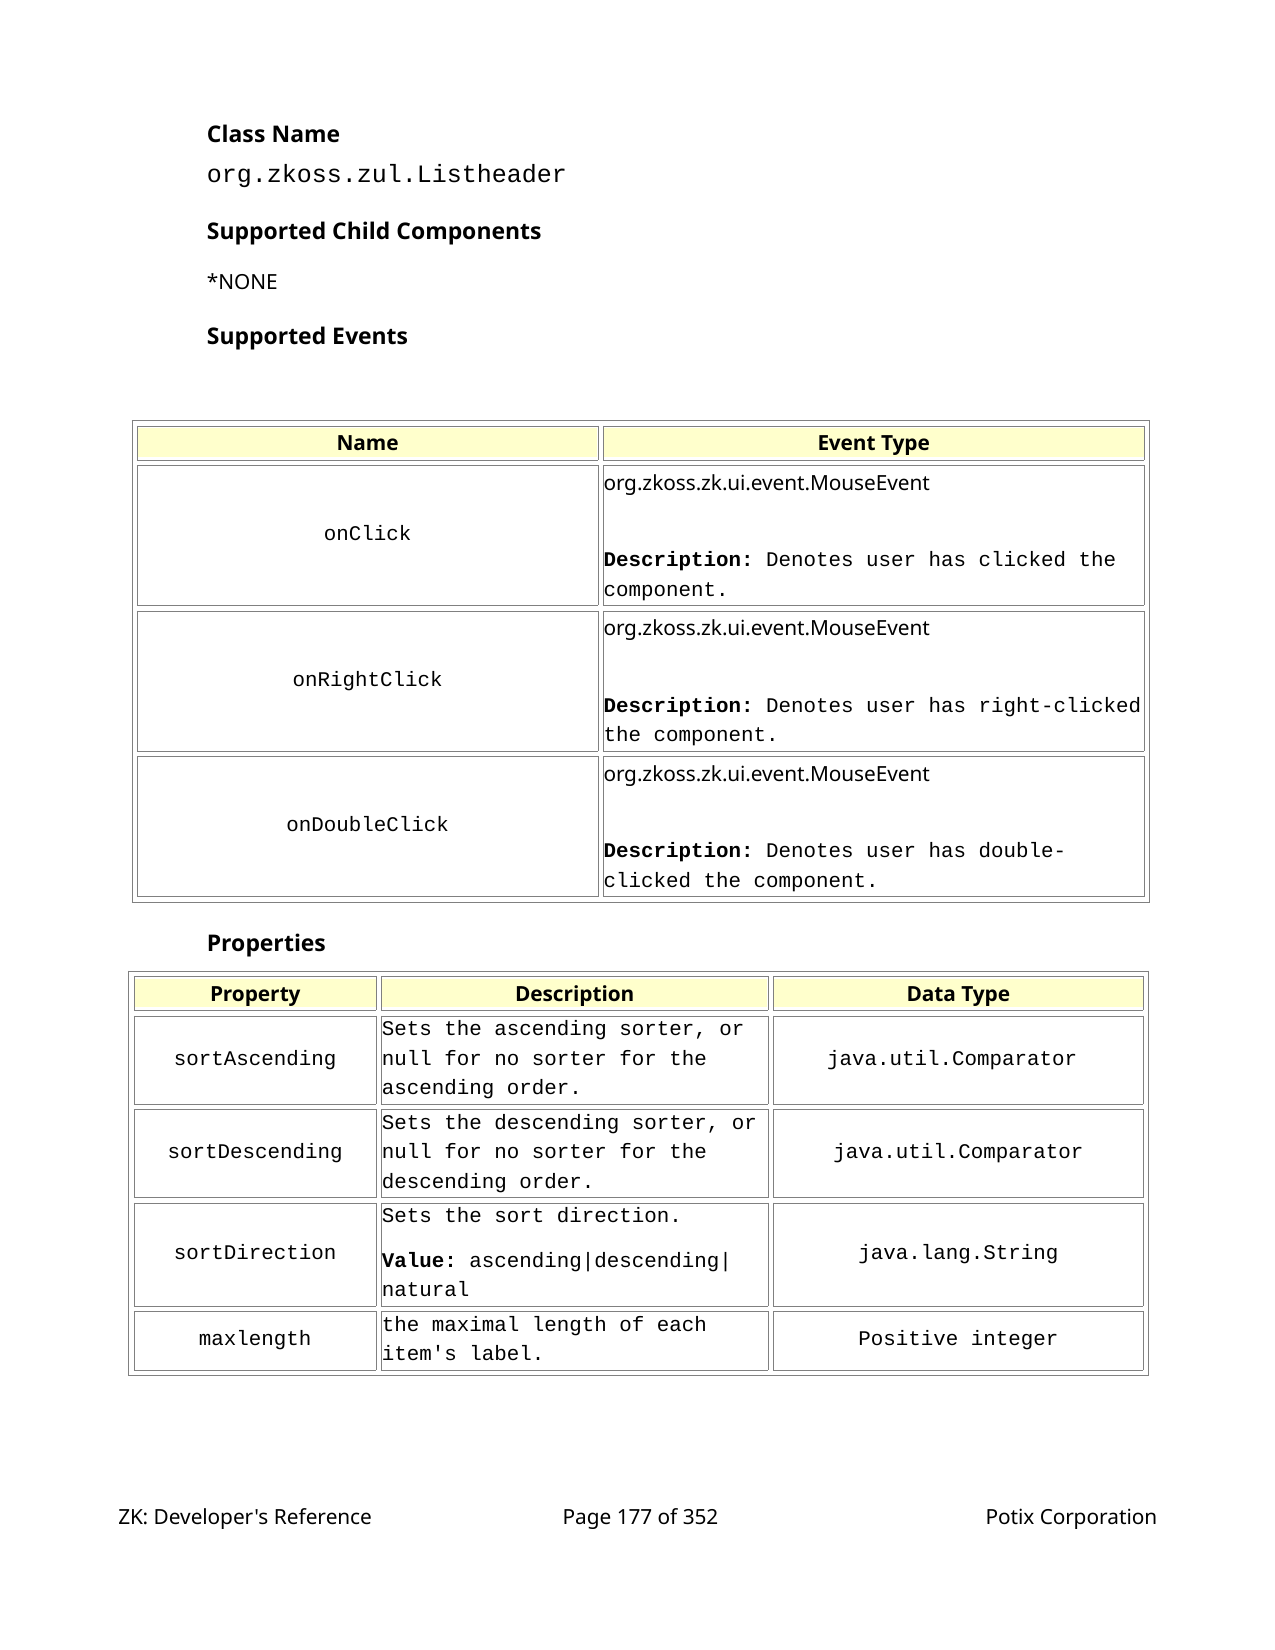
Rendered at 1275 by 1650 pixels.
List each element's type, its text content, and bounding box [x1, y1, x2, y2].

table_cell Sets the ascending sorter, or null for no sorter for the ascending order. [379, 1010, 770, 1104]
text *NONE [207, 267, 1157, 295]
table_cell java.util.Comparator [770, 1010, 1146, 1104]
table_header Data Type [770, 972, 1146, 1010]
table_header Name [134, 421, 600, 459]
table_cell org.zkoss.zk.ui.event.MouseEvent Description: Denotes user has right-clicked the component. [600, 605, 1147, 751]
table_cell onClick [134, 460, 600, 605]
table_cell Sets the sort direction. Value: ascending|descending|natural [379, 1197, 770, 1306]
table_cell Positive integer [770, 1306, 1146, 1370]
subtitle Class Name [207, 118, 1157, 149]
table_header Property [131, 972, 379, 1010]
table_cell sortDescending [131, 1104, 379, 1197]
table_cell sortDirection [131, 1197, 379, 1306]
text org.zkoss.zul.Listheader [207, 162, 1157, 190]
table_cell onRightClick [134, 605, 600, 751]
subtitle Properties [207, 927, 1157, 958]
table_cell sortAscending [131, 1010, 379, 1104]
subtitle Supported Child Components [207, 215, 1157, 246]
table_cell org.zkoss.zk.ui.event.MouseEvent Description: Denotes user has double-clicked the component. [600, 751, 1147, 896]
table_cell org.zkoss.zk.ui.event.MouseEvent Description: Denotes user has clicked the component. [600, 460, 1147, 605]
table_cell Sets the descending sorter, or null for no sorter for the descending order. [379, 1104, 770, 1197]
subtitle Supported Events [207, 320, 1157, 351]
table_cell onDoubleClick [134, 751, 600, 896]
table_header Description [379, 972, 770, 1010]
table_cell java.lang.String [770, 1197, 1146, 1306]
table_cell maxlength [131, 1306, 379, 1370]
table_cell the maximal length of each item's label. [379, 1306, 770, 1370]
table_cell java.util.Comparator [770, 1104, 1146, 1197]
table_header Event Type [600, 421, 1147, 459]
